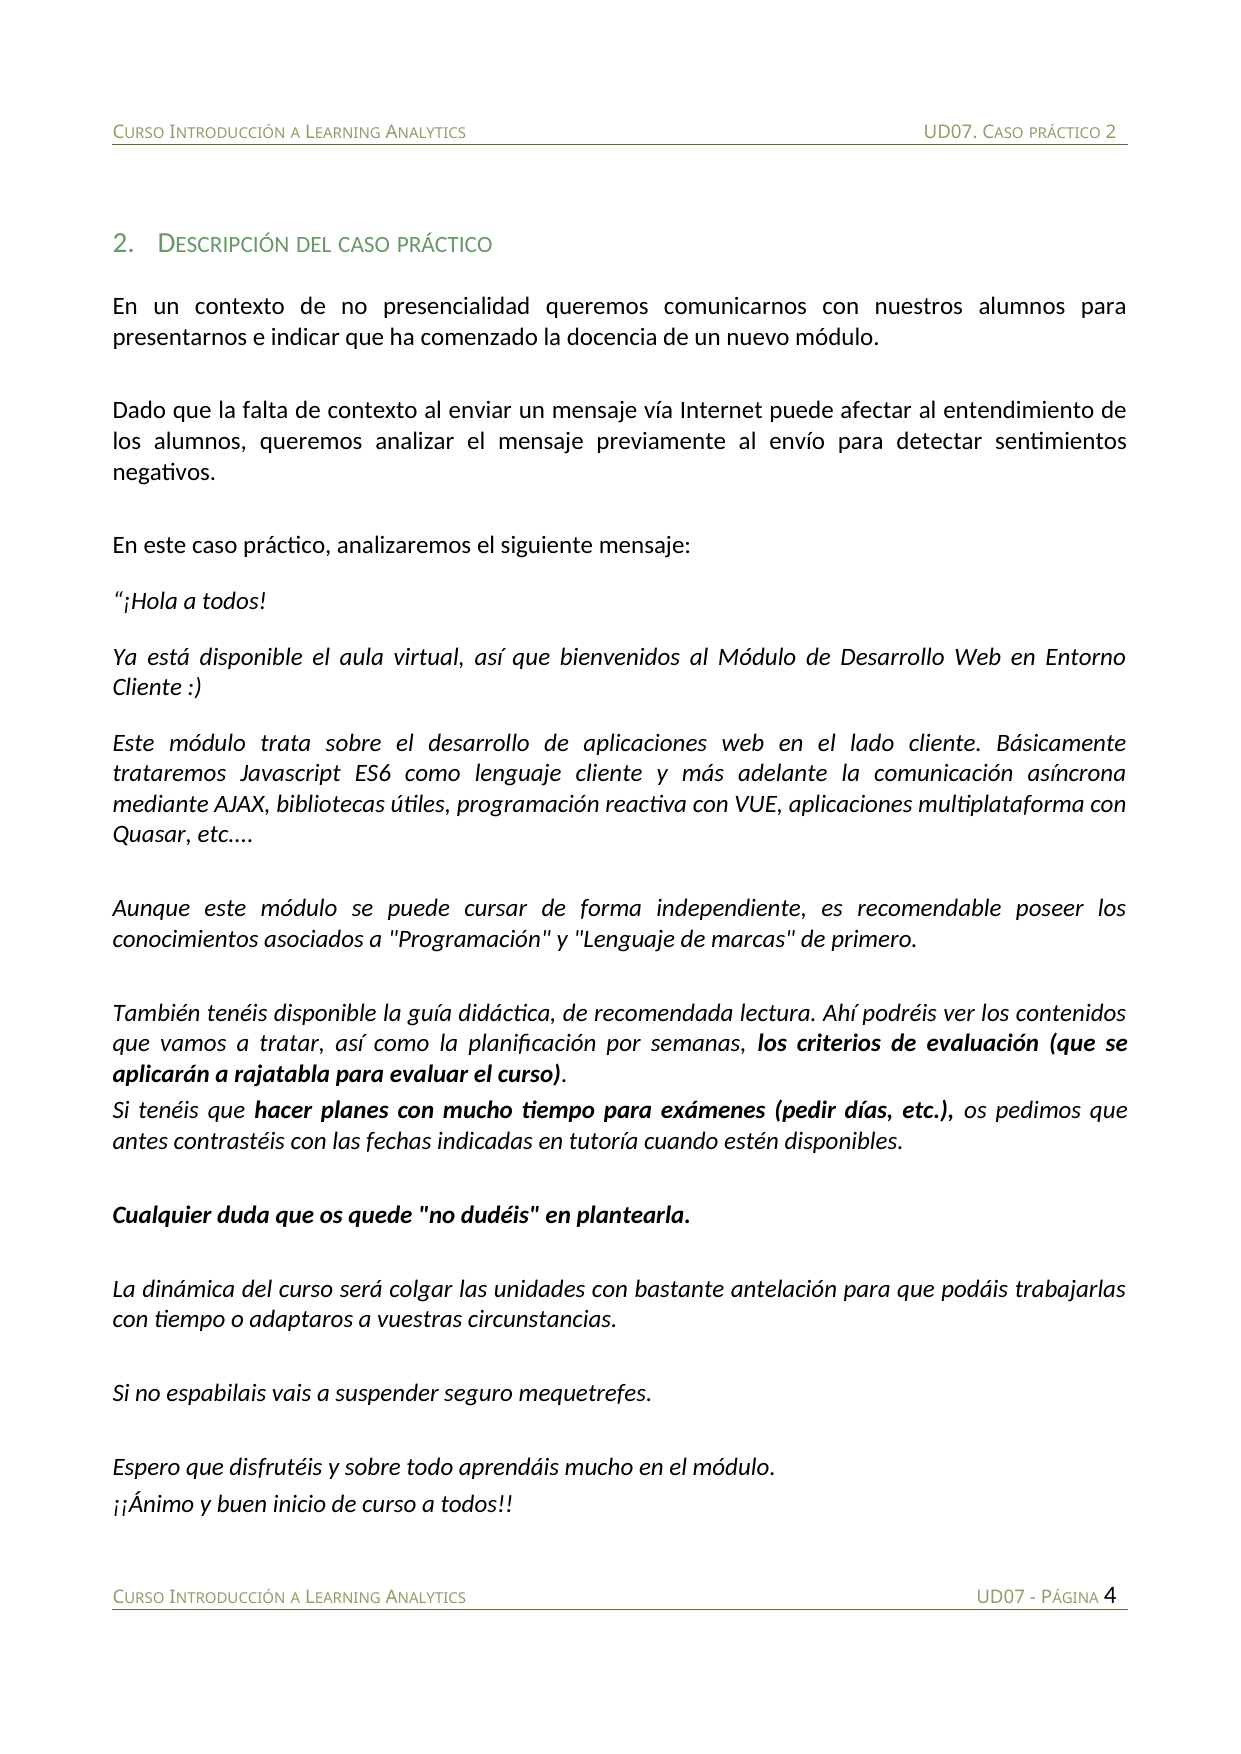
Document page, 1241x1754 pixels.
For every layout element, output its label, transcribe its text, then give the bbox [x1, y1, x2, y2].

text Este módulo trata sobre el desarrollo de aplicaciones web en el lado cliente. Básicamente trataremos Javascript ES6 como lenguaje cliente y más adelante la comunicación asíncrona mediante AJAX, bibliotecas útiles, programación reactiva con VUE, aplicaciones multiplataforma con Quasar, etc.... [112, 727, 1128, 849]
text Espero que disfrutéis y sobre todo aprendáis mucho en el módulo. [112, 1452, 1128, 1482]
text Ya está disponible el aula virtual, así que bienvenidos al Módulo de Desarrollo Web en Entorno Cliente :) [112, 641, 1128, 702]
text Si tenéis que hacer planes con mucho tiempo para exámenes (pedir días, etc.), os pedimos que antes contrastéis con las fechas indicadas en tutoría cuando estén disponibles. [112, 1095, 1128, 1156]
subtitle Descripción del caso práctico [112, 224, 1128, 260]
text La dinámica del curso será colgar las unidades con bastante antelación para que podáis trabajarlas con tiempo o adaptaros a vuestras circunstancias. [112, 1273, 1128, 1334]
text “¡Hola a todos! [112, 585, 1128, 616]
text ¡¡Ánimo y buen inicio de curso a todos!! [112, 1488, 1128, 1519]
text En un contexto de no presencialidad queremos comunicarnos con nuestros alumnos para presentarnos e indicar que ha comenzado la docencia de un nuevo módulo. [112, 290, 1128, 351]
text También tenéis disponible la guía didáctica, de recomendada lectura. Ahí podréis ver los contenidos que vamos a tratar, así como la planificación por semanas, los criterios de evaluación (que se aplicarán a rajatabla para evaluar el curso). [112, 997, 1128, 1088]
text En este caso práctico, analizaremos el siguiente mensaje: [112, 529, 1128, 560]
text Aunque este módulo se puede cursar de forma independiente, es recomendable poseer los conocimientos asociados a "Programación" y "Lenguaje de marcas" de primero. [112, 892, 1128, 953]
text Si no espabilais vais a suspender seguro mequetrefes. [112, 1378, 1128, 1408]
text Dado que la falta de contexto al enviar un mensaje vía Internet puede afectar al entendimiento de los alumnos, queremos analizar el mensaje previamente al envío para detectar sentimientos negativos. [112, 394, 1128, 486]
text Cualquier duda que os quede "no dudéis" en plantearla. [112, 1199, 1128, 1230]
